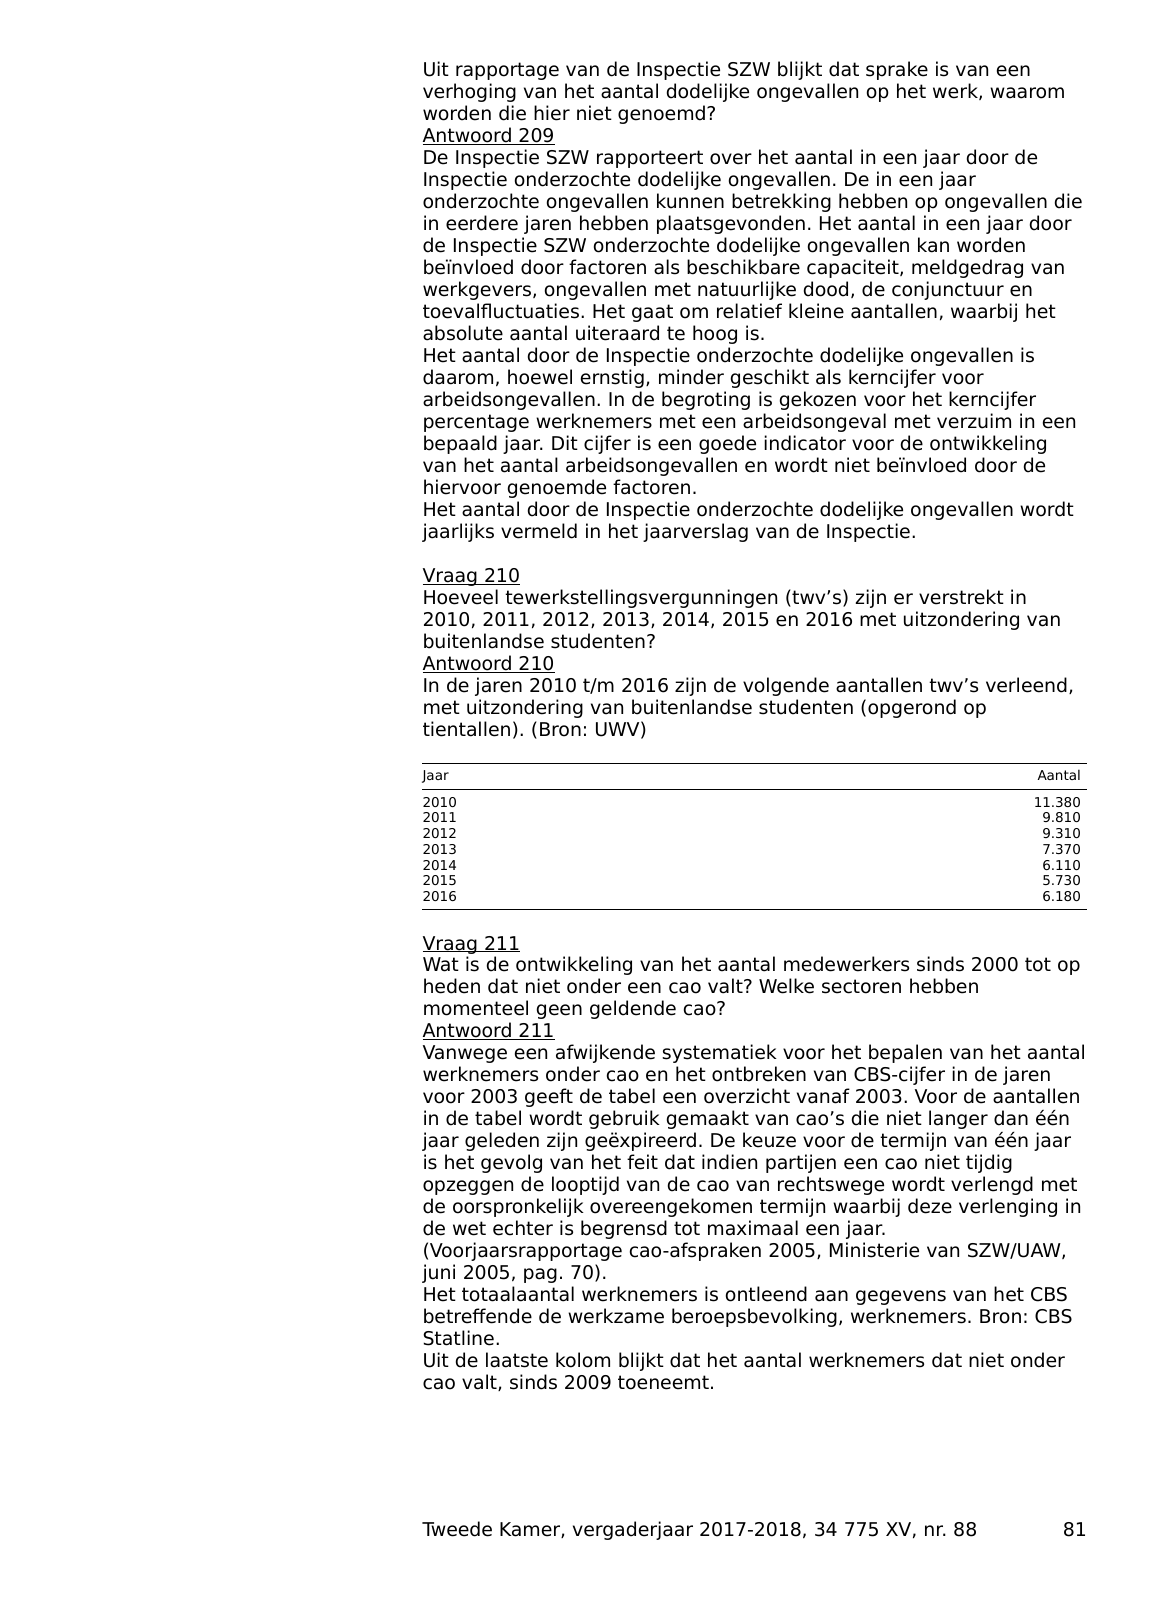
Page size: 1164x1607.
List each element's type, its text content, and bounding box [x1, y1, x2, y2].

table_cell 11.380 [754, 790, 1087, 810]
table_cell 6.180 [754, 889, 1087, 909]
text Het aantal door de Inspectie onderzochte dodelijke ongevallen is daarom, hoewel ernstig, minder geschikt als kerncijfer voor arbeidsongevallen. In de begroting is gekozen voor het kerncijfer percentage werknemers met een arbeidsongeval met verzuim in een bepaald jaar. Dit cijfer is een goede indicator voor de ontwikkeling van het aantal arbeidsongevallen en wordt niet beïnvloed door de hiervoor genoemde factoren. [422, 345, 1087, 499]
table_cell 2016 [422, 889, 754, 909]
text Vraag 211 [422, 932, 1087, 954]
text Antwoord 209 [422, 125, 1087, 147]
text Antwoord 211 [422, 1020, 1087, 1042]
table_cell 2011 [422, 810, 754, 826]
text Uit rapportage van de Inspectie SZW blijkt dat sprake is van een verhoging van het aantal dodelijke ongevallen op het werk, waarom worden die hier niet genoemd? [422, 59, 1087, 125]
table_cell 9.310 [754, 826, 1087, 842]
text Uit de laatste kolom blijkt dat het aantal werknemers dat niet onder cao valt, sinds 2009 toeneemt. [422, 1350, 1087, 1394]
text Het totaalaantal werknemers is ontleend aan gegevens van het CBS betreffende de werkzame beroepsbevolking, werknemers. Bron: CBS Statline. [422, 1284, 1087, 1350]
text Het aantal door de Inspectie onderzochte dodelijke ongevallen wordt jaarlijks vermeld in het jaarverslag van de Inspectie. [422, 499, 1087, 543]
table_cell 6.110 [754, 857, 1087, 873]
text Vanwege een afwijkende systematiek voor het bepalen van het aantal werknemers onder cao en het ontbreken van CBS-cijfer in de jaren voor 2003 geeft de tabel een overzicht vanaf 2003. Voor de aantallen in de tabel wordt gebruik gemaakt van cao’s die niet langer dan één jaar geleden zijn geëxpireerd. De keuze voor de termijn van één jaar is het gevolg van het feit dat indien partijen een cao niet tijdig opzeggen de looptijd van de cao van rechtswege wordt verlengd met de oorspronkelijk overeengekomen termijn waarbij deze verlenging in de wet echter is begrensd tot maximaal een jaar. (Voorjaarsrapportage cao-afspraken 2005, Ministerie van SZW/UAW, juni 2005, pag. 70). [422, 1042, 1087, 1284]
table_cell 5.730 [754, 873, 1087, 889]
text Hoeveel tewerkstellingsvergunningen (twv’s) zijn er verstrekt in 2010, 2011, 2012, 2013, 2014, 2015 en 2016 met uitzondering van buitenlandse studenten? [422, 587, 1087, 653]
text Vraag 210 [422, 565, 1087, 587]
table_cell 7.370 [754, 842, 1087, 857]
table_cell 2013 [422, 842, 754, 857]
table_cell 9.810 [754, 810, 1087, 826]
table_cell 2010 [422, 790, 754, 810]
table_header Jaar [422, 764, 754, 789]
table_cell 2012 [422, 826, 754, 842]
text In de jaren 2010 t/m 2016 zijn de volgende aantallen twv’s verleend, met uitzondering van buitenlandse studenten (opgerond op tientallen). (Bron: UWV) [422, 675, 1087, 741]
text De Inspectie SZW rapporteert over het aantal in een jaar door de Inspectie onderzochte dodelijke ongevallen. De in een jaar onderzochte ongevallen kunnen betrekking hebben op ongevallen die in eerdere jaren hebben plaatsgevonden. Het aantal in een jaar door de Inspectie SZW onderzochte dodelijke ongevallen kan worden beïnvloed door factoren als beschikbare capaciteit, meldgedrag van werkgevers, ongevallen met natuurlijke dood, de conjunctuur en toevalfluctuaties. Het gaat om relatief kleine aantallen, waarbij het absolute aantal uiteraard te hoog is. [422, 147, 1087, 345]
text Antwoord 210 [422, 653, 1087, 675]
table_cell 2015 [422, 873, 754, 889]
table_cell 2014 [422, 857, 754, 873]
table_header Aantal [754, 764, 1087, 789]
text Wat is de ontwikkeling van het aantal medewerkers sinds 2000 tot op heden dat niet onder een cao valt? Welke sectoren hebben momenteel geen geldende cao? [422, 954, 1087, 1020]
